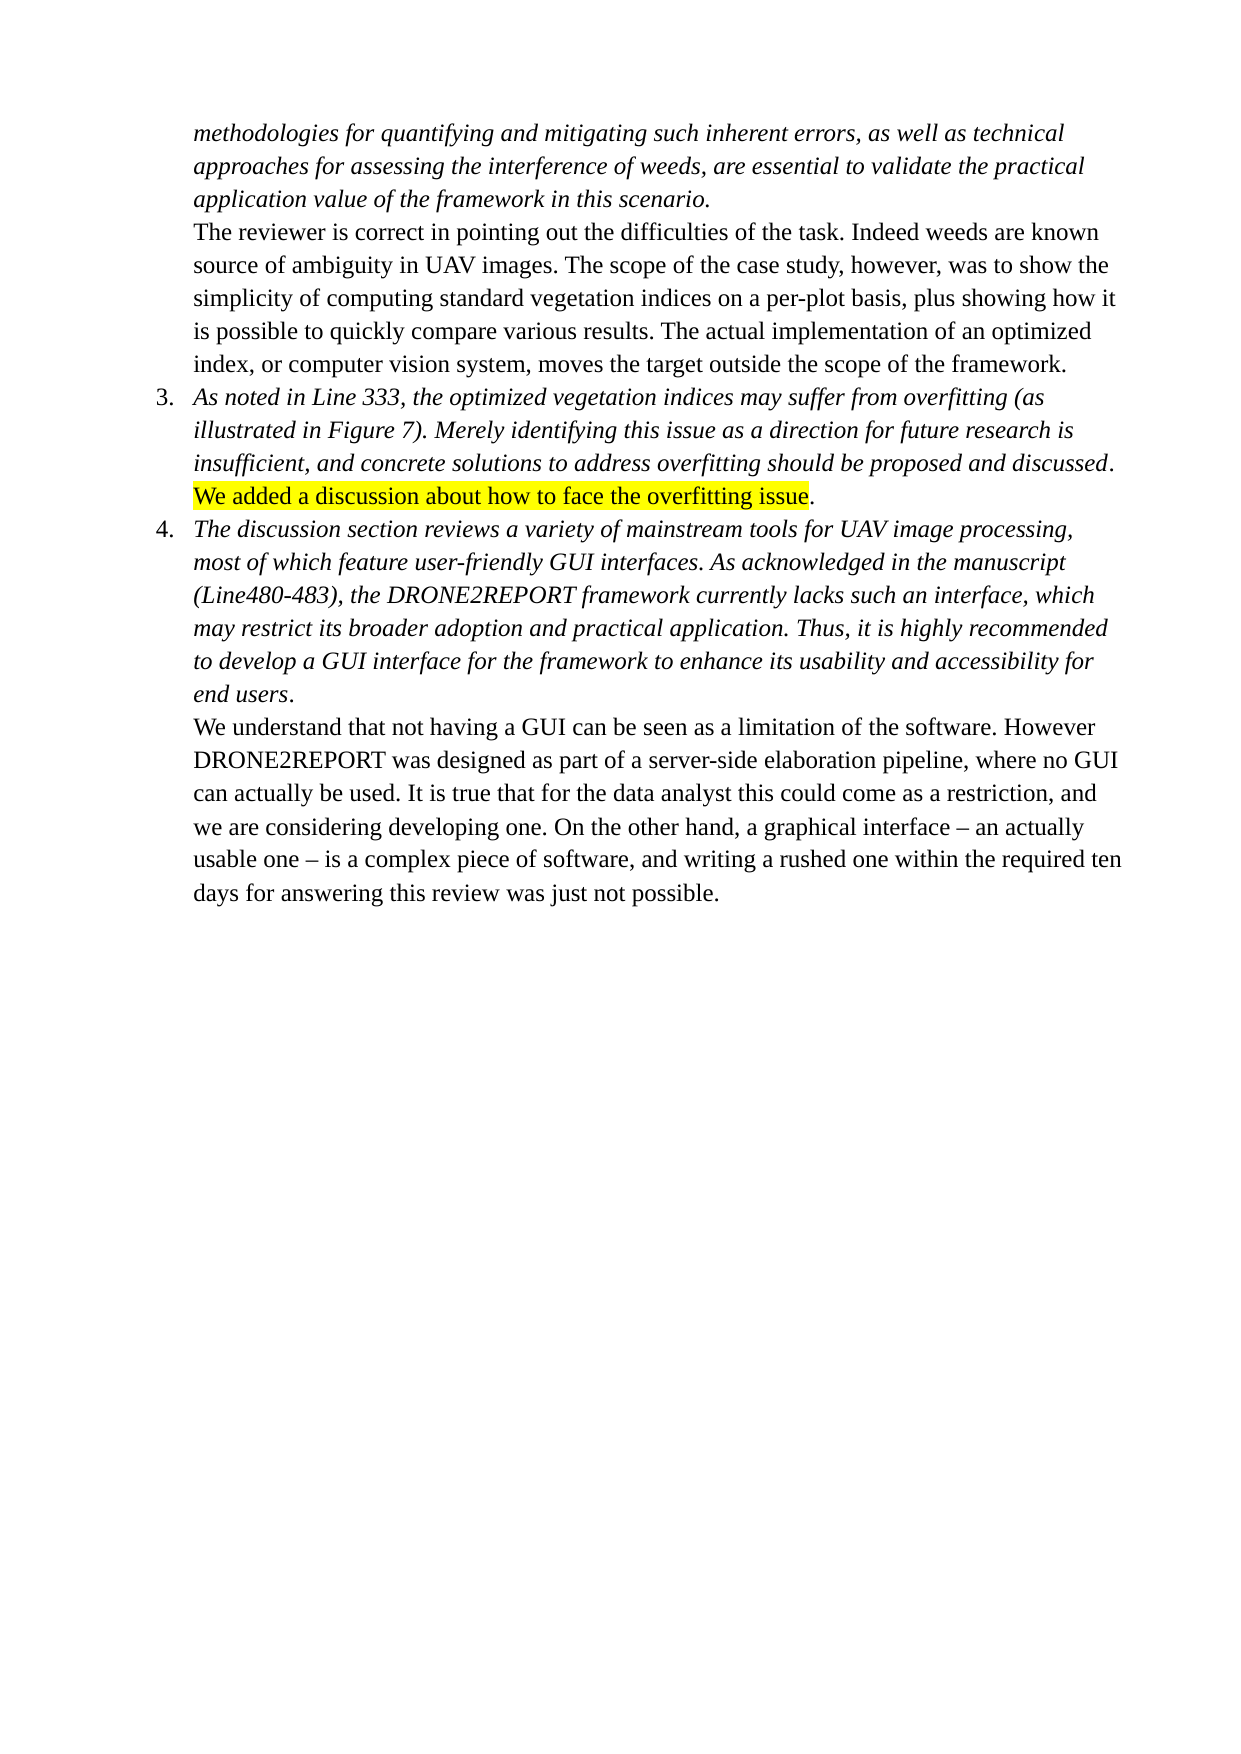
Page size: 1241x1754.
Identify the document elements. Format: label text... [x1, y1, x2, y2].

list methodologies for quantifying and mitigating such inherent errors, as well as technical approaches for assessing the interference of weeds, are essential to validate the practical application value of the framework in this scenario. The reviewer is correct in pointing out the difficulties of the task. Indeed weeds are known source of ambiguity in UAV images. The scope of the case study, however, was to show the simplicity of computing standard vegetation indices on a per-plot basis, plus showing how it is possible to quickly compare various results. The actual implementation of an optimized index, or computer vision system, moves the target outside the scope of the framework. [156, 118, 1122, 378]
list The discussion section reviews a variety of mainstream tools for UAV image processing, most of which feature user-friendly GUI interfaces. As acknowledged in the manuscript (Line480-483), the DRONE2REPORT framework currently lacks such an interface, which may restrict its broader adoption and practical application. Thus, it is highly recommended to develop a GUI interface for the framework to enhance its usability and accessibility for end users. We understand that not having a GUI can be seen as a limitation of the software. However DRONE2REPORT was designed as part of a server-side elaboration pipeline, where no GUI can actually be used. It is true that for the data analyst this could come as a restriction, and we are considering developing one. On the other hand, a graphical interface – an actually usable one – is a complex piece of software, and writing a rushed one within the required ten days for answering this review was just not possible. [156, 514, 1122, 906]
list As noted in Line 333, the optimized vegetation indices may suffer from overfitting (as illustrated in Figure 7). Merely identifying this issue as a direction for future research is insufficient, and concrete solutions to address overfitting should be proposed and discussed. We added a discussion about how to face the overfitting issue. [156, 382, 1122, 510]
